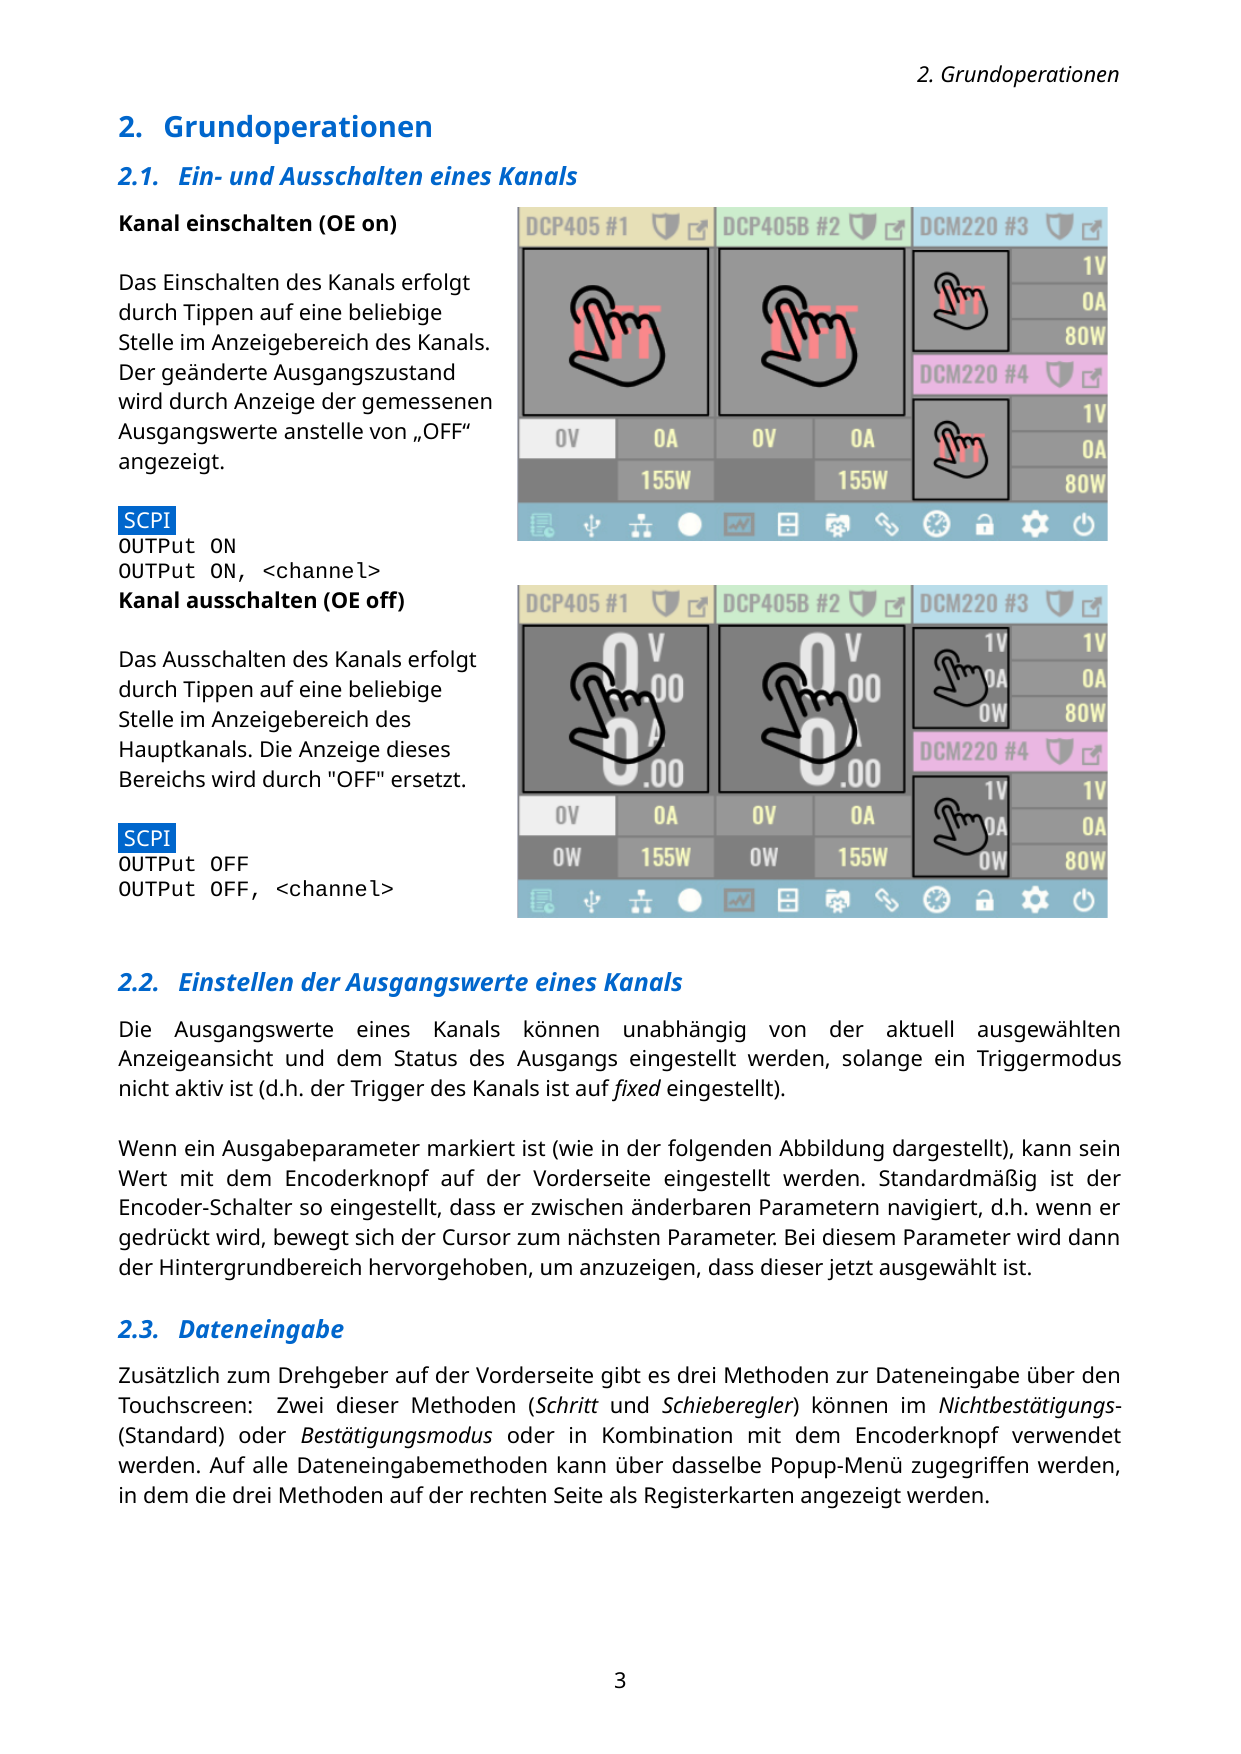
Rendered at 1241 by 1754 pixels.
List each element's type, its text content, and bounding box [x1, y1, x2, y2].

table_header [502, 208, 1123, 585]
text Zusätzlich zum Drehgeber auf der Vorderseite gibt es drei Methoden zur Dateneingabe über den Touchscreen: Zwei dieser Methoden (Schritt und Schieberegler) können im Nichtbestätigungs- (Standard) oder Bestätigungsmodus oder in Kombination mit dem Encoderknopf verwendet werden. Auf alle Dateneingabemethoden kann über dasselbe Popup-Menü zugegriffen werden, in dem die drei Methoden auf der rechten Seite als Registerkarten angezeigt werden. [118, 1360, 1122, 1509]
table_header Kanal einschalten (OE on) Das Einschalten des Kanals erfolgt durch Tippen auf eine beliebige Stelle im Anzeigebereich des Kanals. Der geänderte Ausgangszustand wird durch Anzeige der gemessenen Ausgangswerte anstelle von „OFF“ angezeigt. SCPI OUTPut ON OUTPut ON, <channel> [118, 208, 502, 585]
table_cell Kanal ausschalten (OE off) Das Ausschalten des Kanals erfolgt durch Tippen auf eine beliebige Stelle im Anzeigebereich des Hauptkanals. Die Anzeige dieses Bereichs wird durch "OFF" ersetzt. SCPI OUTPut OFF OUTPut OFF, <channel> [118, 585, 502, 935]
subtitle Dateneingabe [118, 1312, 1122, 1346]
table_cell [502, 585, 1123, 935]
subtitle Einstellen der Ausgangswerte eines Kanals [118, 965, 1122, 999]
picture [517, 207, 1108, 541]
text Wenn ein Ausgabeparameter markiert ist (wie in der folgenden Abbildung dargestellt), kann sein Wert mit dem Encoderknopf auf der Vorderseite eingestellt werden. Standardmäßig ist der Encoder-Schalter so eingestellt, dass er zwischen änderbaren Parametern navigiert, d.h. wenn er gedrückt wird, bewegt sich der Cursor zum nächsten Parameter. Bei diesem Parameter wird dann der Hintergrundbereich hervorgehoben, um anzuzeigen, dass dieser jetzt ausgewählt ist. [118, 1133, 1122, 1282]
text Die Ausgangswerte eines Kanals können unabhängig von der aktuell ausgewählten Anzeigeansicht und dem Status des Ausgangs eingestellt werden, solange ein Triggermodus nicht aktiv ist (d.h. der Trigger des Kanals ist auf fixed eingestellt). [118, 1014, 1122, 1103]
subtitle Grundoperationen [118, 107, 1122, 146]
subtitle Ein- und Ausschalten eines Kanals [118, 159, 1122, 193]
picture [517, 585, 1108, 918]
